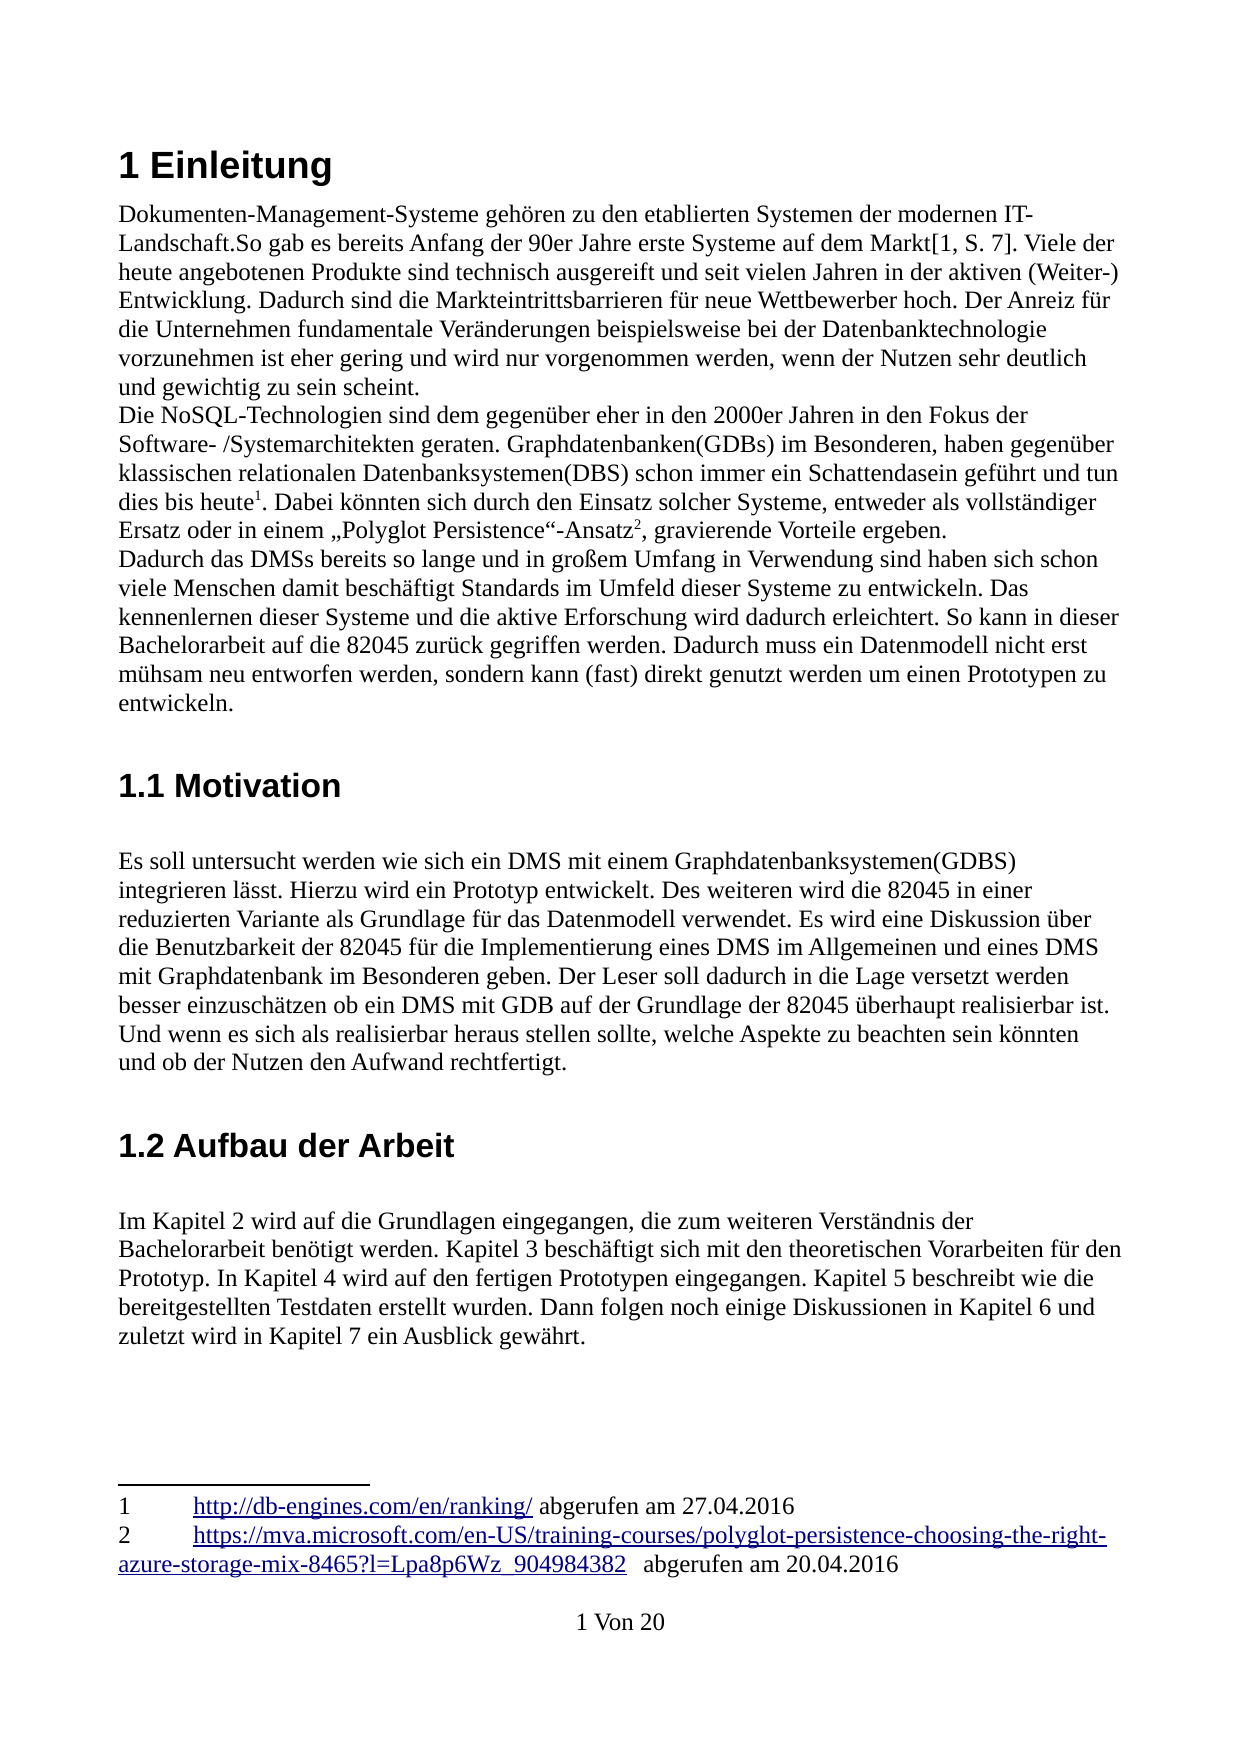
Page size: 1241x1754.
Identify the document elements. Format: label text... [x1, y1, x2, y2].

text Dokumenten-Management-Systeme gehören zu den etablierten Systemen der modernen IT-Landschaft.So gab es bereits Anfang der 90er Jahre erste Systeme auf dem Markt[1, S. 7]. Viele der heute angebotenen Produkte sind technisch ausgereift und seit vielen Jahren in der aktiven (Weiter-) Entwicklung. Dadurch sind die Markteintrittsbarrieren für neue Wettbewerber hoch. Der Anreiz für die Unternehmen fundamentale Veränderungen beispielsweise bei der Datenbanktechnologie vorzunehmen ist eher gering und wird nur vorgenommen werden, wenn der Nutzen sehr deutlich und gewichtig zu sein scheint. [118, 199, 1122, 401]
text http://db-engines.com/en/ranking/ abgerufen am 27.04.2016 [118, 1491, 1122, 1520]
subtitle 1.1 Motivation [118, 766, 1122, 805]
text https://mva.microsoft.com/en-US/training-courses/polyglot-persistence-choosing-the-right-azure-storage-mix-8465?l=Lpa8p6Wz_904984382 abgerufen am 20.04.2016 [118, 1520, 1122, 1578]
subtitle 1.2 Aufbau der Arbeit [118, 1126, 1122, 1164]
subtitle 1 Einleitung [118, 143, 1122, 187]
text Es soll untersucht werden wie sich ein DMS mit einem Graphdatenbanksystemen(GDBS) integrieren lässt. Hierzu wird ein Prototyp entwickelt. Des weiteren wird die 82045 in einer reduzierten Variante als Grundlage für das Datenmodell verwendet. Es wird eine Diskussion über die Benutzbarkeit der 82045 für die Implementierung eines DMS im Allgemeinen und eines DMS mit Graphdatenbank im Besonderen geben. Der Leser soll dadurch in die Lage versetzt werden besser einzuschätzen ob ein DMS mit GDB auf der Grundlage der 82045 überhaupt realisierbar ist. Und wenn es sich als realisierbar heraus stellen sollte, welche Aspekte zu beachten sein könnten und ob der Nutzen den Aufwand rechtfertigt. [118, 846, 1122, 1076]
text Die NoSQL-Technologien sind dem gegenüber eher in den 2000er Jahren in den Fokus der Software- /Systemarchitekten geraten. Graphdatenbanken(GDBs) im Besonderen, haben gegenüber klassischen relationalen Datenbanksystemen(DBS) schon immer ein Schattendasein geführt und tun dies bis heute. Dabei könnten sich durch den Einsatz solcher Systeme, entweder als vollständiger Ersatz oder in einem „Polyglot Persistence“-Ansatz, gravierende Vorteile ergeben. [118, 401, 1122, 544]
text Dadurch das DMSs bereits so lange und in großem Umfang in Verwendung sind haben sich schon viele Menschen damit beschäftigt Standards im Umfeld dieser Systeme zu entwickeln. Das kennenlernen dieser Systeme und die aktive Erforschung wird dadurch erleichtert. So kann in dieser Bachelorarbeit auf die 82045 zurück gegriffen werden. Dadurch muss ein Datenmodell nicht erst mühsam neu entworfen werden, sondern kann (fast) direkt genutzt werden um einen Prototypen zu entwickeln. [118, 544, 1122, 717]
text Im Kapitel 2 wird auf die Grundlagen eingegangen, die zum weiteren Verständnis der Bachelorarbeit benötigt werden. Kapitel 3 beschäftigt sich mit den theoretischen Vorarbeiten für den Prototyp. In Kapitel 4 wird auf den fertigen Prototypen eingegangen. Kapitel 5 beschreibt wie die bereitgestellten Testdaten erstellt wurden. Dann folgen noch einige Diskussionen in Kapitel 6 und zuletzt wird in Kapitel 7 ein Ausblick gewährt. [118, 1206, 1122, 1349]
